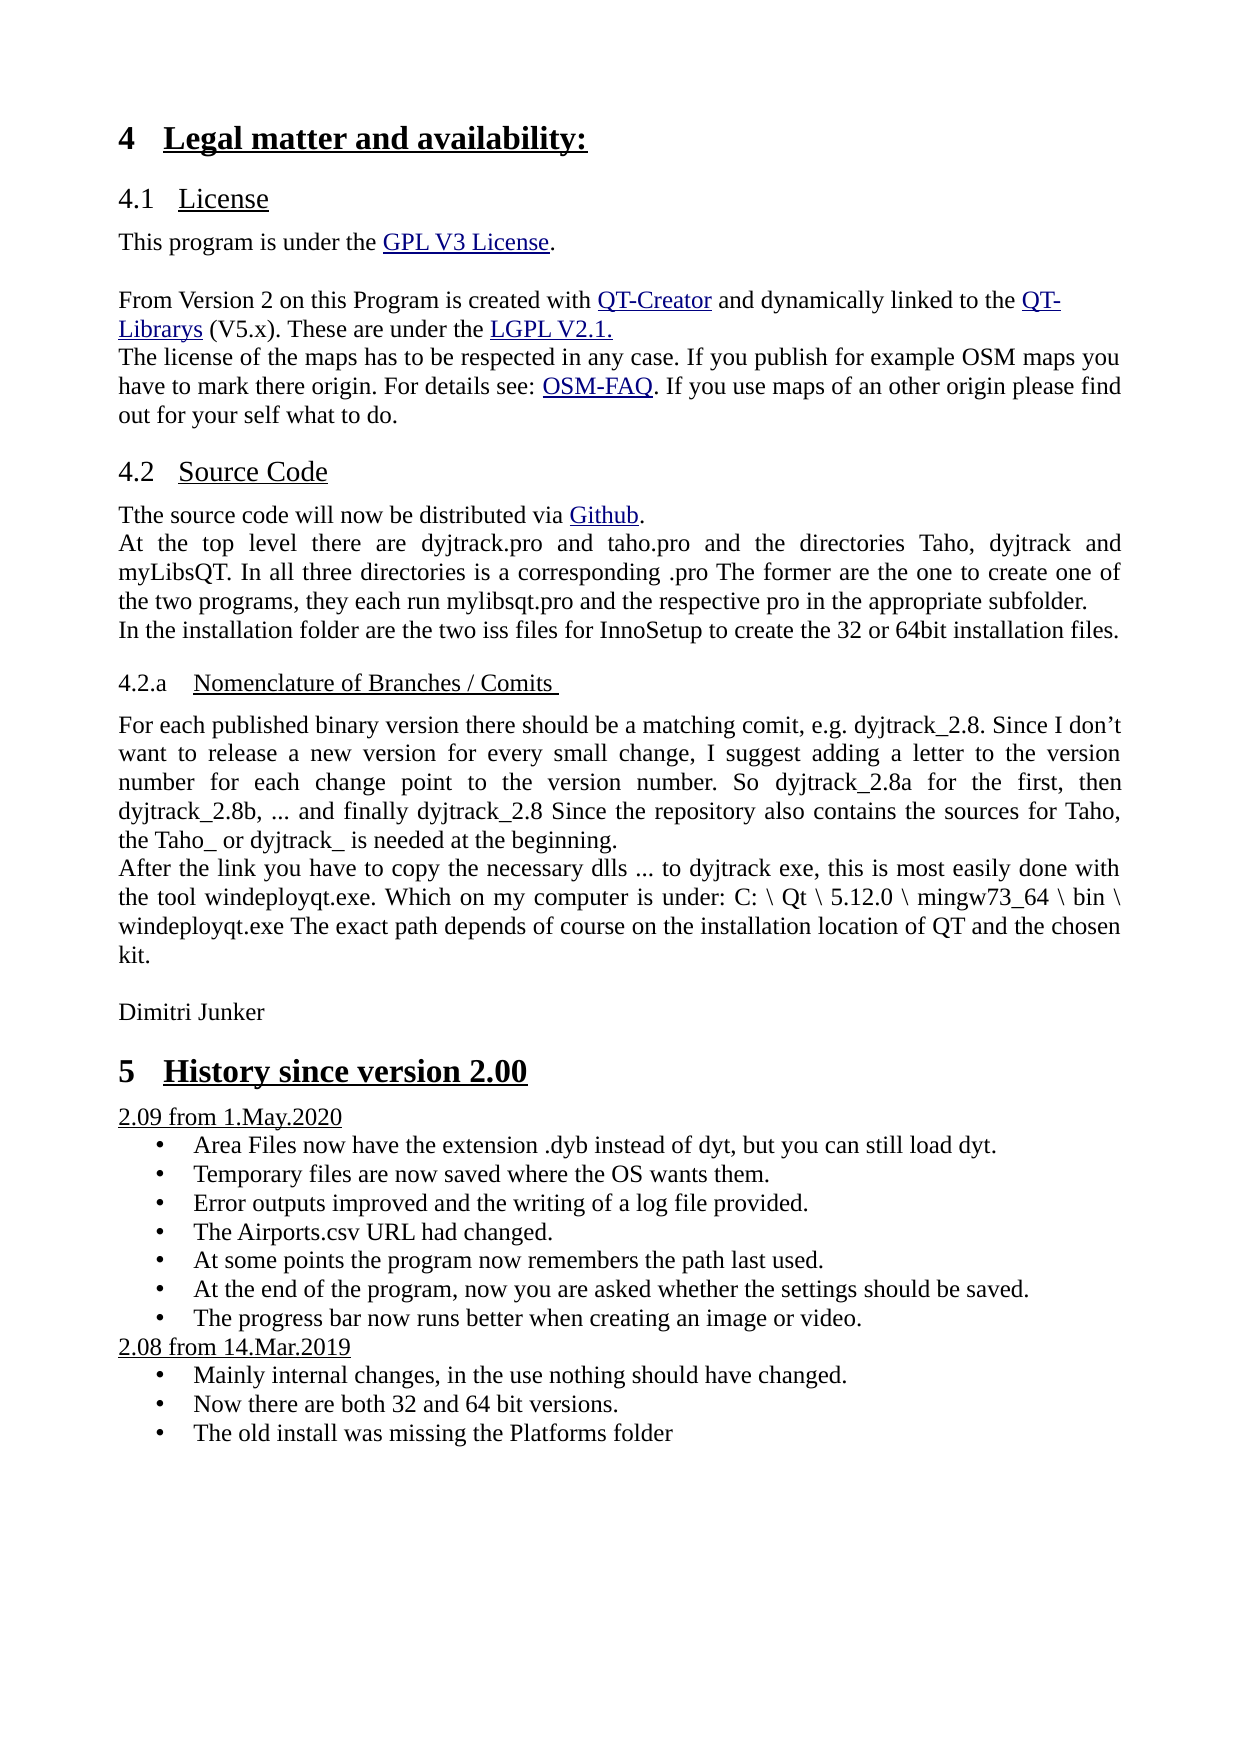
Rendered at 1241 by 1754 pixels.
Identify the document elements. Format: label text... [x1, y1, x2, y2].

list The old install was missing the Platforms folder [156, 1418, 1122, 1447]
text In the installation folder are the two iss files for InnoSetup to create the 32 or 64bit installation files. [118, 615, 1122, 643]
text For each published binary version there should be a matching comit, e.g. dyjtrack_2.8. Since I don’t want to release a new version for every small change, I suggest adding a letter to the version number for each change point to the version number. So dyjtrack_2.8a for the first, then dyjtrack_2.8b, ... and finally dyjtrack_2.8 Since the repository also contains the sources for Taho, the Taho_ or dyjtrack_ is needed at the beginning. [118, 710, 1122, 853]
list Error outputs improved and the writing of a log file provided. [156, 1188, 1122, 1217]
list The Airports.csv URL had changed. [156, 1217, 1122, 1246]
text After the link you have to copy the necessary dlls ... to dyjtrack exe, this is most easily done with the tool windeployqt.exe. Which on my computer is under: C: \ Qt \ 5.12.0 \ mingw73_64 \ bin \ windeployqt.exe The exact path depends of course on the installation location of QT and the chosen kit. [118, 853, 1122, 968]
text At the top level there are dyjtrack.pro and taho.pro and the directories Taho, dyjtrack and myLibsQT. In all three directories is a corresponding .pro The former are the one to create one of the two programs, they each run mylibsqt.pro and the respective pro in the appropriate subfolder. [118, 528, 1122, 615]
list At the end of the program, now you are asked whether the settings should be saved. [156, 1274, 1122, 1303]
subtitle License [118, 181, 1122, 215]
text Tthe source code will now be distributed via Github. [118, 500, 1122, 528]
list At some points the program now remembers the path last used. [156, 1246, 1122, 1274]
text 2.08 from 14.Mar.2019 [118, 1332, 1122, 1361]
list Mainly internal changes, in the use nothing should have changed. [156, 1361, 1122, 1389]
list The progress bar now runs better when creating an image or video. [156, 1303, 1122, 1332]
list Temporary files are now saved where the OS wants them. [156, 1159, 1122, 1188]
subtitle History since version 2.00 [118, 1051, 1122, 1089]
list Area Files now have the extension .dyb instead of dyt, but you can still load dyt. [156, 1131, 1122, 1159]
text Dimitri Junker [118, 997, 1122, 1026]
subtitle Legal matter and availability: [118, 118, 1122, 156]
text The license of the maps has to be respected in any case. If you publish for example OSM maps you have to mark there origin. For details see: OSM-FAQ. If you use maps of an other origin please find out for your self what to do. [118, 342, 1122, 429]
list Now there are both 32 and 64 bit versions. [156, 1389, 1122, 1418]
subtitle Source Code [118, 454, 1122, 487]
text 2.09 from 1.May.2020 [118, 1102, 1122, 1131]
text This program is under the GPL V3 License. [118, 227, 1122, 256]
text From Version 2 on this Program is created with QT-Creator and dynamically linked to the QT-Librarys (V5.x). These are under the LGPL V2.1. [118, 285, 1122, 342]
subtitle Nomenclature of Branches / Comits [118, 668, 1122, 697]
